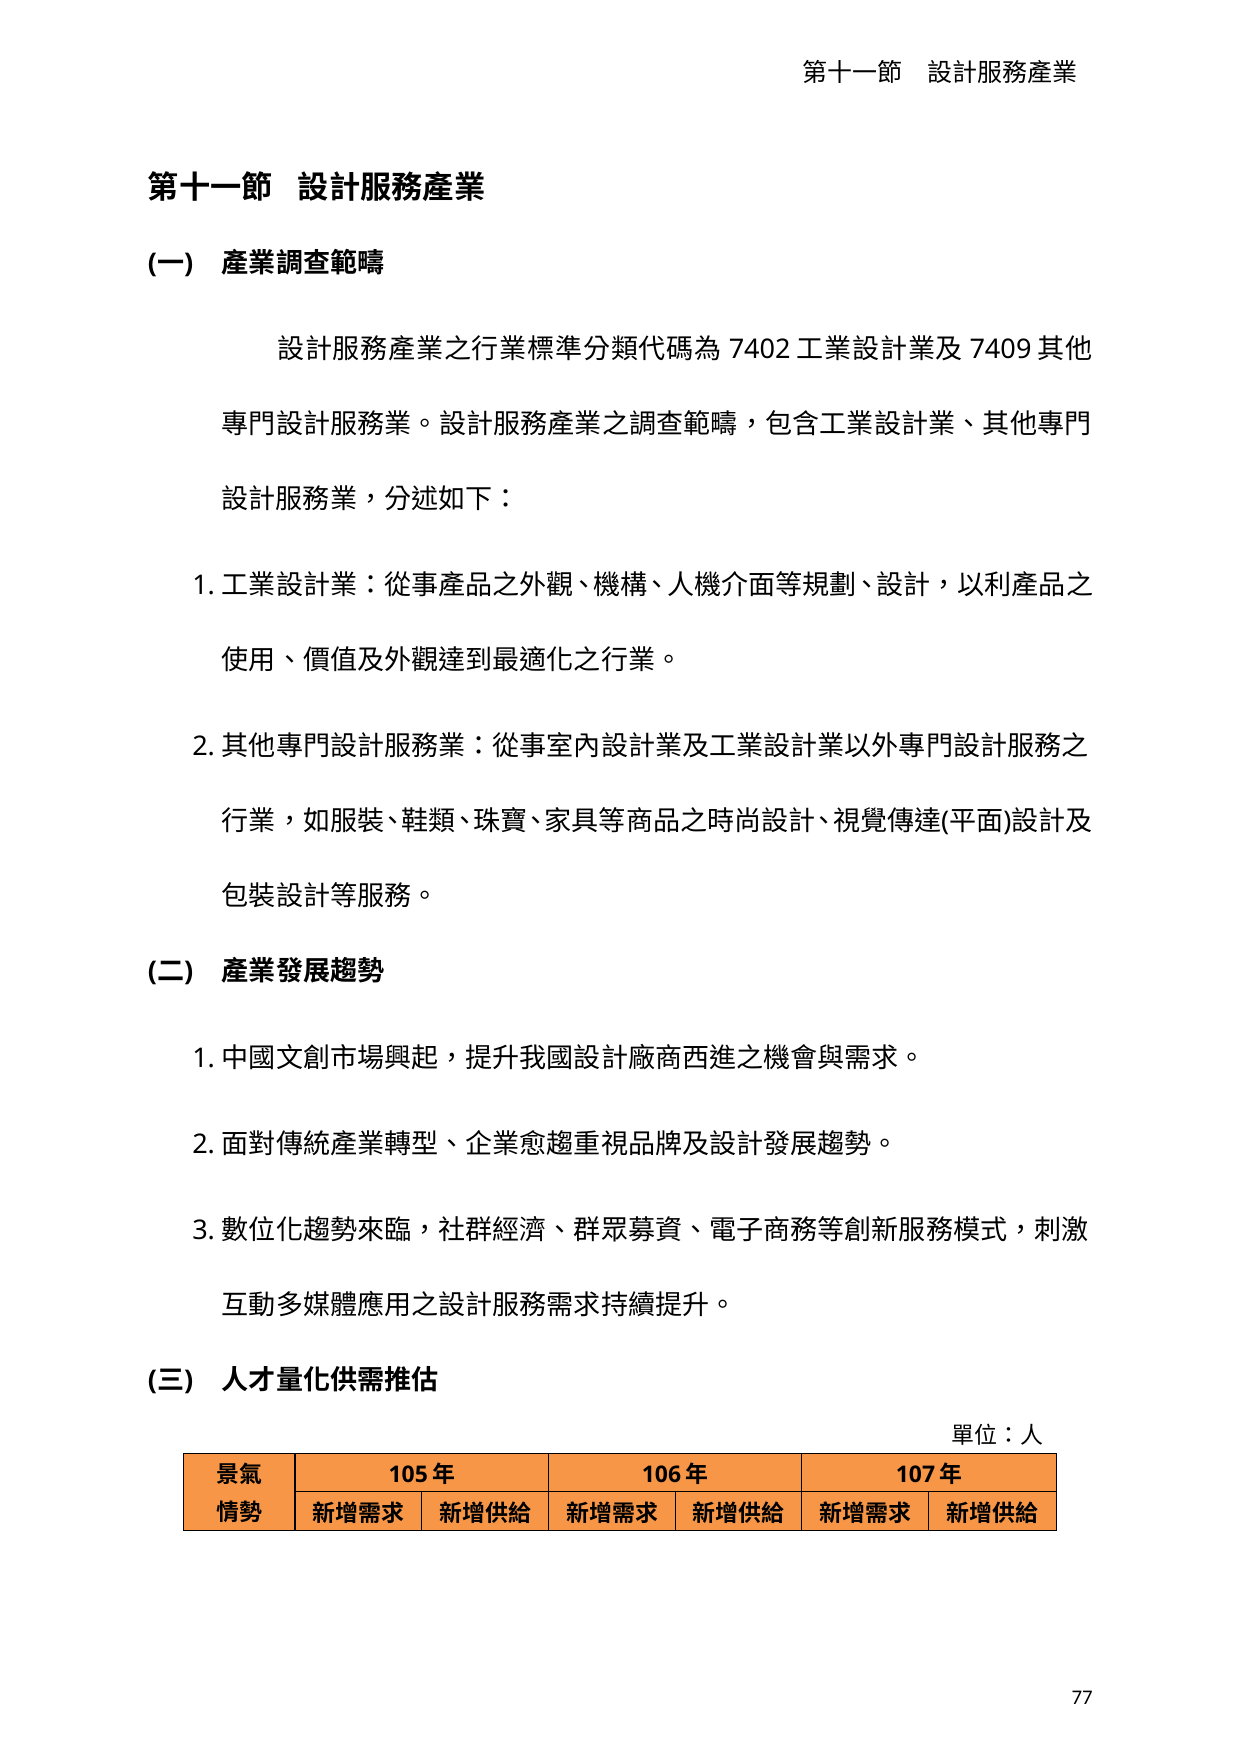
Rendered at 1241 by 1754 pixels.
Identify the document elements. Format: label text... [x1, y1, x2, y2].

table_header 107年 [802, 1454, 1056, 1491]
list 產業發展趨勢 [148, 931, 1092, 1006]
table_cell 新增供給 [422, 1492, 548, 1530]
text 設計服務產業之行業標準分類代碼為7402工業設計業及7409其他專門設計服務業。設計服務產業之調查範疇，包含工業設計業、其他專門設計服務業，分述如下： [221, 309, 1092, 534]
table_header 105年 [296, 1454, 548, 1491]
list 面對傳統產業轉型、企業愈趨重視品牌及設計發展趨勢。 [192, 1104, 1092, 1179]
subtitle 設計服務產業 [148, 148, 1092, 223]
list 數位化趨勢來臨，社群經濟、群眾募資、電子商務等創新服務模式，刺激互動多媒體應用之設計服務需求持續提升。 [192, 1190, 1092, 1340]
table_cell 新增供給 [676, 1492, 801, 1530]
list 中國文創市場興起，提升我國設計廠商西進之機會與需求。 [192, 1018, 1092, 1093]
table_header 106年 [549, 1454, 801, 1491]
list 工業設計業：從事產品之外觀、機構、人機介面等規劃、設計，以利產品之使用、價值及外觀達到最適化之行業。 [192, 545, 1092, 695]
table_cell 新增供給 [929, 1492, 1056, 1530]
table_header 景氣 情勢 [184, 1454, 294, 1530]
list 產業調查範疇 [148, 223, 1092, 298]
table_cell 新增需求 [549, 1492, 675, 1530]
text 單位：人 [213, 1415, 1042, 1453]
list 人才量化供需推估 [148, 1340, 1092, 1415]
list 其他專門設計服務業：從事室內設計業及工業設計業以外專門設計服務之行業，如服裝、鞋類、珠寶、家具等商品之時尚設計、視覺傳達(平面)設計及包裝設計等服務。 [192, 706, 1092, 931]
table_cell 新增需求 [802, 1492, 928, 1530]
table_cell 新增需求 [296, 1492, 421, 1530]
